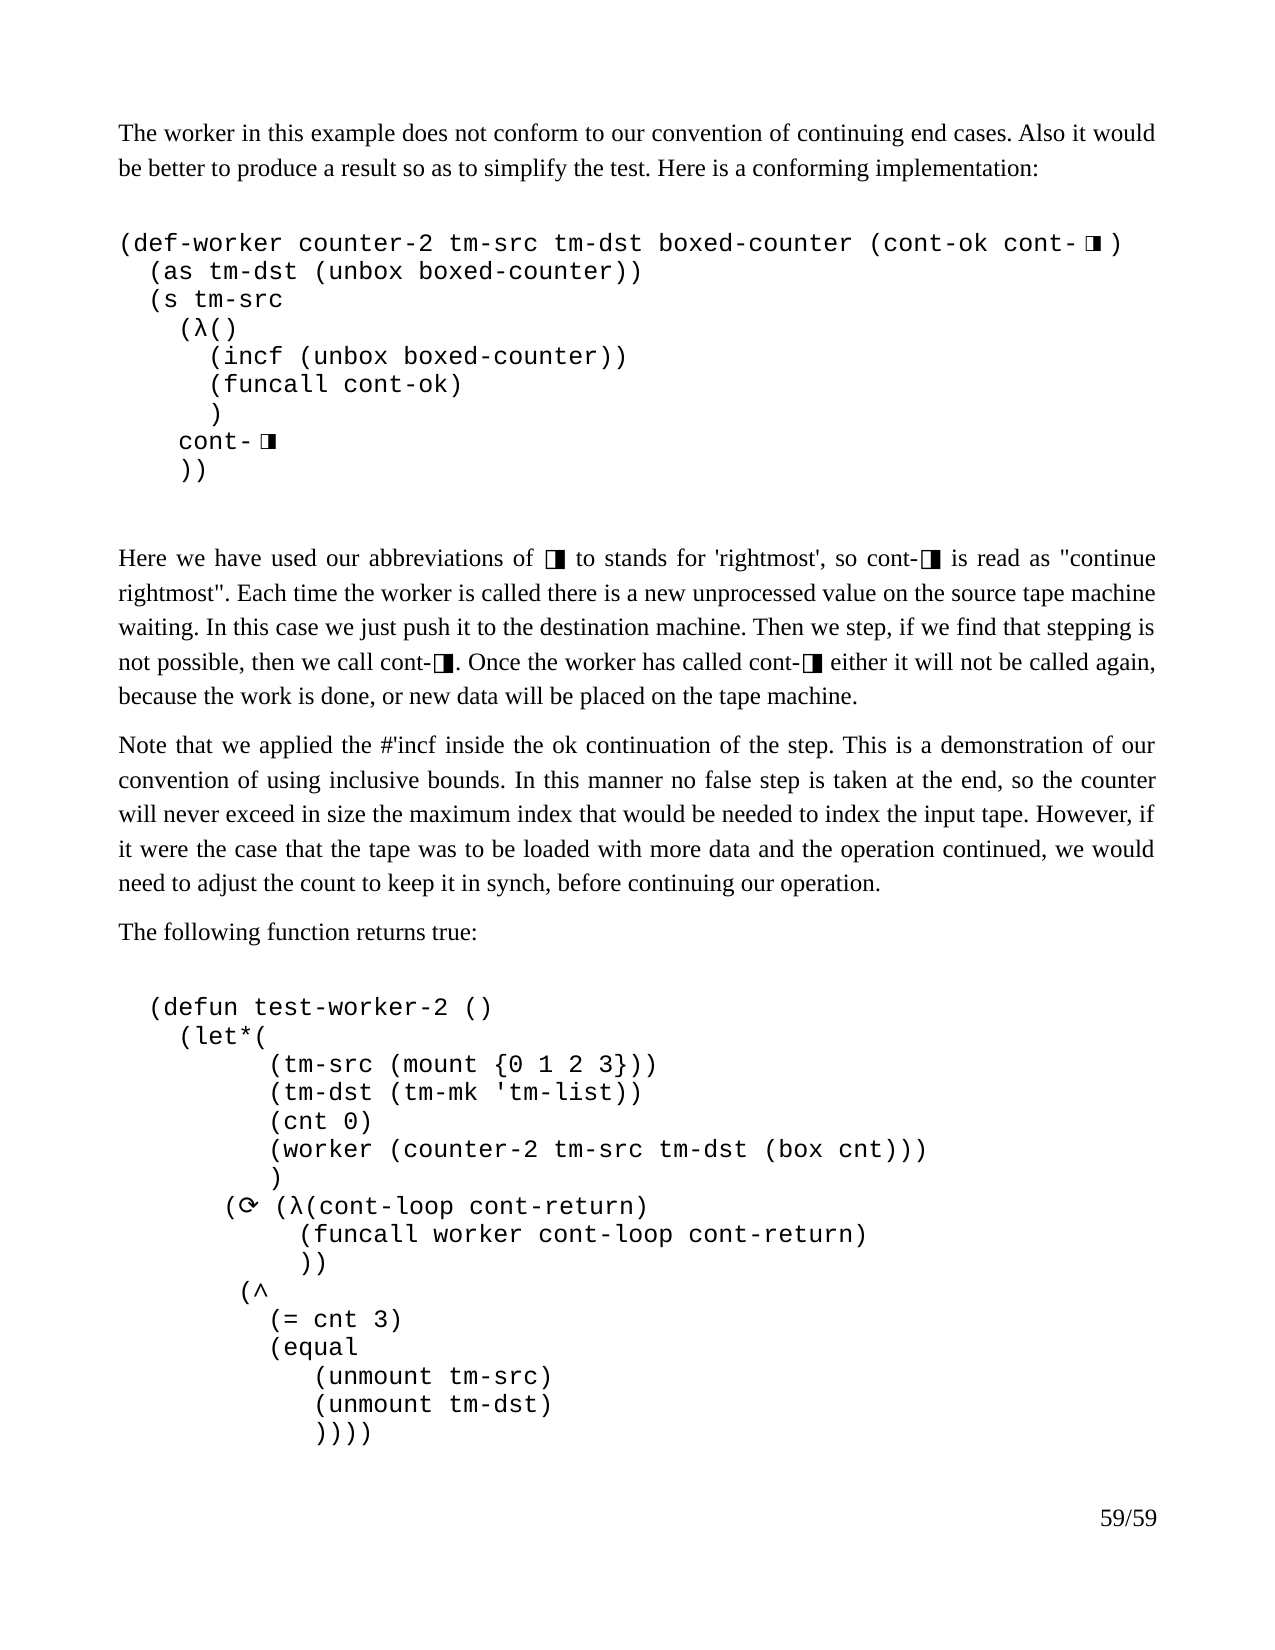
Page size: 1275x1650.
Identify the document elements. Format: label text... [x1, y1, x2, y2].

text Here we have used our abbreviations of ◨ to stands for 'rightmost', so cont-◨ is read as "continue rightmost". Each time the worker is called there is a new unprocessed value on the source tape machine waiting. In this case we just push it to the destination machine. Then we step, if we find that stepping is not possible, then we call cont-◨. Once the worker has called cont-◨ either it will not be called again, because the work is done, or new data will be placed on the tape machine. [118, 543, 1157, 710]
text (= cnt 3) [118, 1307, 1157, 1335]
text (defun test-worker-2 () [118, 995, 1157, 1023]
text (s tm-src [118, 287, 1157, 315]
text Note that we applied the #'incf inside the ok continuation of the step. This is a demonstration of our convention of using inclusive bounds. In this manner no false step is taken at the end, so the counter will never exceed in size the maximum index that would be needed to index the input tape. However, if it were the case that the tape was to be loaded with more data and the operation continued, we would need to adjust the count to keep it in synch, before continuing our operation. [118, 730, 1157, 897]
text (λ() [118, 315, 1157, 344]
text (worker (counter-2 tm-src tm-dst (box cnt))) [118, 1137, 1157, 1165]
text ) [118, 1165, 1157, 1193]
text )) [118, 457, 1157, 485]
text ) [118, 400, 1157, 429]
text (∧ [118, 1278, 1157, 1307]
text (funcall worker cont-loop cont-return) [118, 1222, 1157, 1250]
text (tm-src (mount {0 1 2 3})) [118, 1052, 1157, 1080]
text (as tm-dst (unbox boxed-counter)) [118, 259, 1157, 287]
text (tm-dst (tm-mk 'tm-list)) [118, 1080, 1157, 1108]
text (unmount tm-src) [118, 1363, 1157, 1392]
text The worker in this example does not conform to our convention of continuing end cases. Also it would be better to produce a result so as to simplify the test. Here is a conforming implementation: [118, 118, 1157, 181]
text )) [118, 1250, 1157, 1278]
text (incf (unbox boxed-counter)) [118, 344, 1157, 372]
text (let*( [118, 1023, 1157, 1052]
text (equal [118, 1335, 1157, 1363]
text (def-worker counter-2 tm-src tm-dst boxed-counter (cont-ok cont-◨) [118, 230, 1157, 259]
text cont-◨ [118, 429, 1157, 457]
text )))) [118, 1420, 1157, 1448]
text (unmount tm-dst) [118, 1392, 1157, 1420]
text (cnt 0) [118, 1108, 1157, 1137]
text The following function returns true: [118, 917, 1157, 946]
text (⟳ (λ(cont-loop cont-return) [118, 1193, 1157, 1222]
text (funcall cont-ok) [118, 372, 1157, 400]
